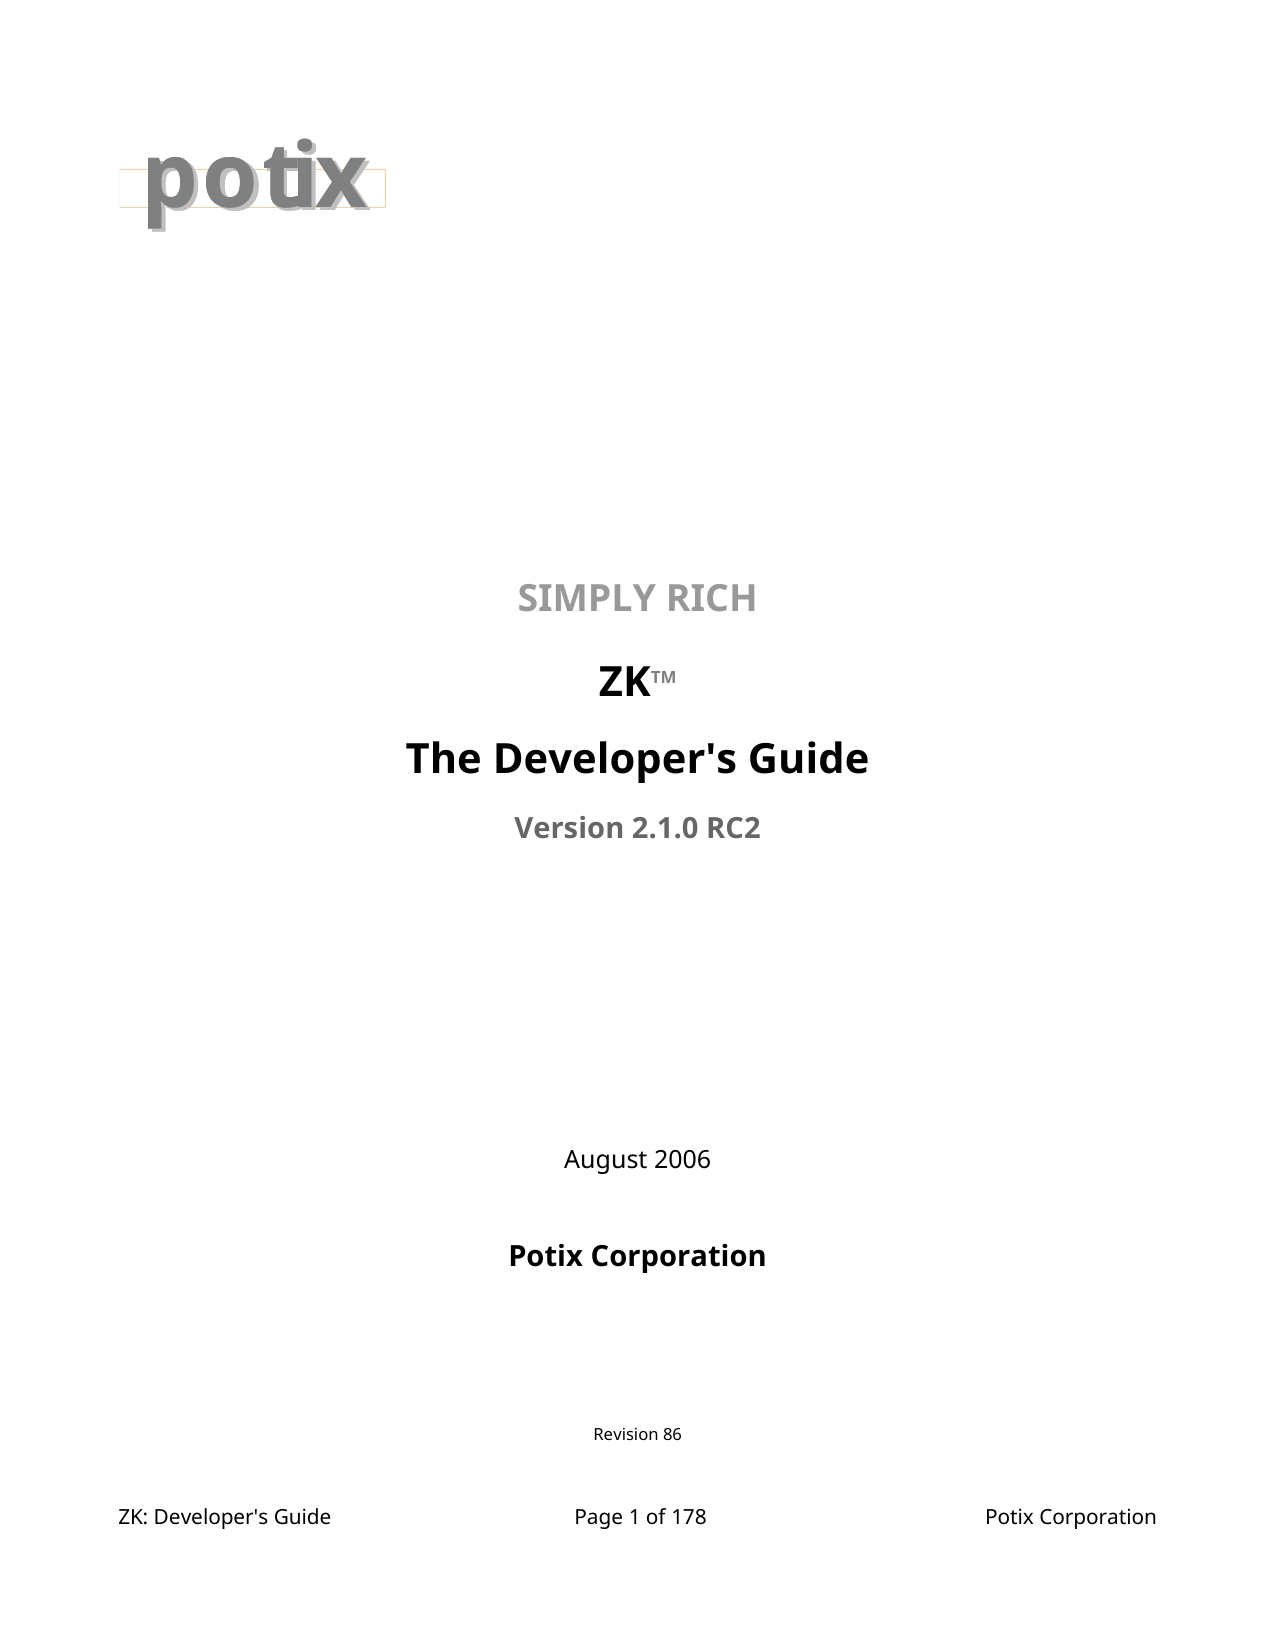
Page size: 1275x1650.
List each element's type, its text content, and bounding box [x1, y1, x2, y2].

text Revision 86 [118, 1422, 1157, 1445]
text Version 2.1.0 RC2 [118, 807, 1157, 847]
text ZKTM [118, 652, 1157, 708]
text August 2006 [118, 1142, 1157, 1176]
text SIMPLY RICH [118, 571, 1157, 622]
text Potix Corporation [118, 1235, 1157, 1275]
text The Developer's Guide [118, 729, 1157, 786]
